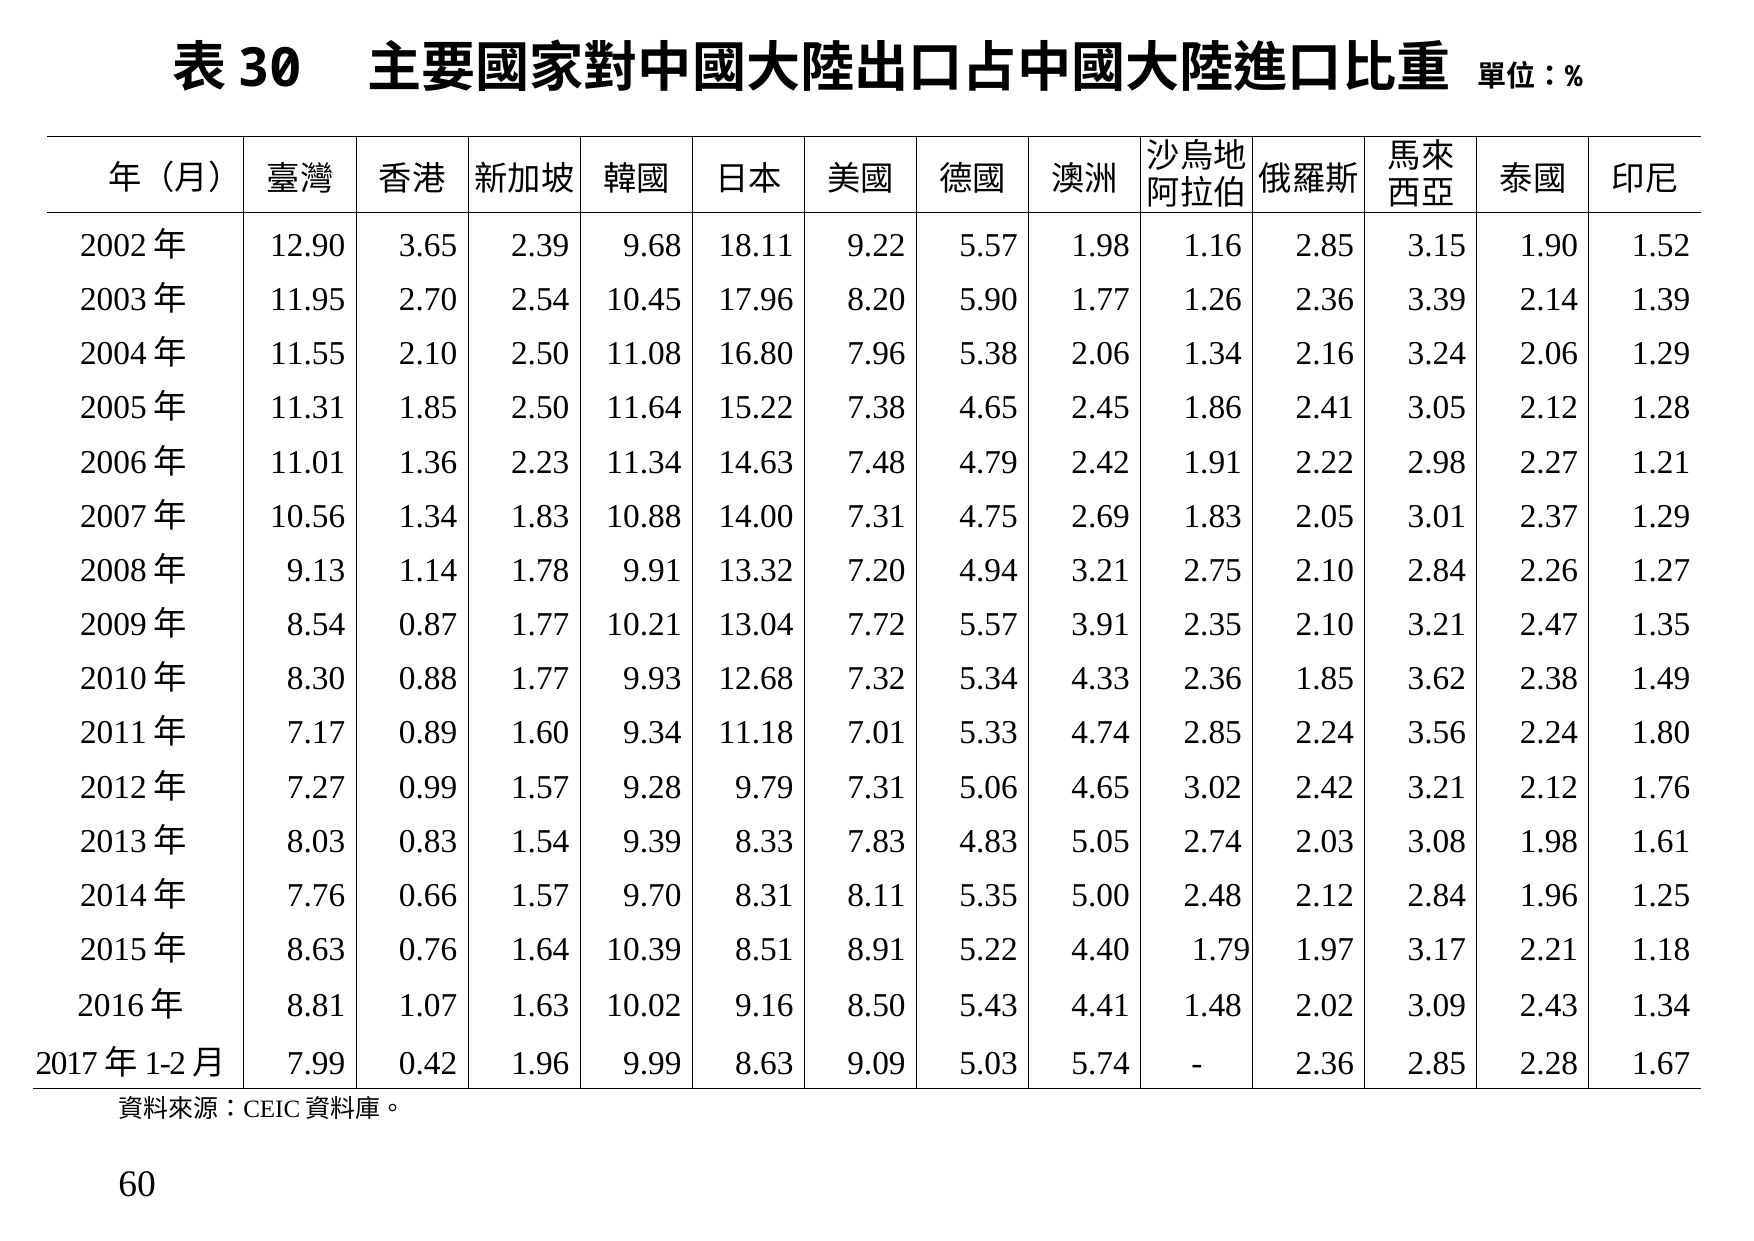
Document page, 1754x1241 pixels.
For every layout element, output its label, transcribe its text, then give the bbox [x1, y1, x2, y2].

table_cell 2.48 [1141, 863, 1252, 917]
table_cell 4.74 [1029, 701, 1140, 755]
table_cell 2.84 [1365, 538, 1476, 592]
table_cell 2.06 [1477, 321, 1588, 376]
table_cell 2.85 [1253, 213, 1364, 267]
table_cell 4.75 [917, 484, 1028, 538]
table_cell 2.12 [1253, 863, 1364, 917]
table_cell 8.51 [693, 917, 804, 971]
table_cell 1.83 [1141, 484, 1252, 538]
table_cell 11.95 [244, 267, 356, 321]
table_cell 15.22 [693, 376, 804, 430]
table_cell 2.69 [1029, 484, 1140, 538]
table_cell 3.62 [1365, 646, 1476, 701]
table_cell 7.38 [805, 376, 916, 430]
table_cell 1.57 [469, 863, 580, 917]
subtitle 表30 主要國家對中國大陸出口占中國大陸進口比重 單位：% [118, 24, 1636, 103]
table_cell 1.54 [469, 809, 580, 863]
table_cell 9.34 [581, 701, 692, 755]
table_cell 7.99 [244, 1030, 356, 1087]
table_cell 2.14 [1477, 267, 1588, 321]
table_cell 8.30 [244, 646, 356, 701]
table_cell 2.74 [1141, 809, 1252, 863]
table_cell 4.41 [1029, 971, 1140, 1029]
table_cell 7.17 [244, 701, 356, 755]
table_cell 14.00 [693, 484, 804, 538]
table_cell 0.83 [357, 809, 468, 863]
table_cell 2.22 [1253, 430, 1364, 484]
table_cell 2005年 [47, 376, 243, 430]
table_cell 9.16 [693, 971, 804, 1029]
table_cell 18.11 [693, 213, 804, 267]
table_cell 1.29 [1589, 484, 1701, 538]
table_cell 1.63 [469, 971, 580, 1029]
table_cell 5.35 [917, 863, 1028, 917]
table_cell 2.02 [1253, 971, 1364, 1029]
table_cell 1.85 [357, 376, 468, 430]
table_cell 2.28 [1477, 1030, 1588, 1087]
table_cell 0.42 [357, 1030, 468, 1087]
table_cell [33, 321, 47, 376]
table_cell 1.64 [469, 917, 580, 971]
table_cell 5.90 [917, 267, 1028, 321]
table_cell 0.66 [357, 863, 468, 917]
table_cell 1.14 [357, 538, 468, 592]
table_cell 2013年 [47, 809, 243, 863]
table_cell 1.79 [1141, 917, 1252, 971]
table_cell 1.77 [469, 592, 580, 646]
table_cell 3.05 [1365, 376, 1476, 430]
table_cell [33, 376, 47, 430]
table_cell 9.22 [805, 213, 916, 267]
table_cell 1.28 [1589, 376, 1701, 430]
table_cell 2006年 [47, 430, 243, 484]
table_cell 8.50 [805, 971, 916, 1029]
table_cell 2017年1-2月 [33, 1030, 243, 1087]
table_cell 2.26 [1477, 538, 1588, 592]
table_cell 3.65 [357, 213, 468, 267]
table_cell 1.96 [469, 1030, 580, 1087]
text 資料來源：CEIC資料庫。 [118, 1089, 1636, 1125]
table_cell 2016年 [33, 971, 243, 1029]
table_cell 2.36 [1141, 646, 1252, 701]
table_cell 1.61 [1589, 809, 1701, 863]
table_cell 2014年 [47, 863, 243, 917]
table_cell 4.40 [1029, 917, 1140, 971]
table_cell 12.90 [244, 213, 356, 267]
table_cell 7.32 [805, 646, 916, 701]
table_cell [33, 809, 47, 863]
table_cell 10.88 [581, 484, 692, 538]
table_cell 3.24 [1365, 321, 1476, 376]
table_cell 2.10 [1253, 592, 1364, 646]
table_cell 8.20 [805, 267, 916, 321]
table_cell 1.36 [357, 430, 468, 484]
table_cell 1.27 [1589, 538, 1701, 592]
table_cell 9.99 [581, 1030, 692, 1087]
table_cell 13.04 [693, 592, 804, 646]
table_cell 11.18 [693, 701, 804, 755]
table_cell 11.31 [244, 376, 356, 430]
table_cell - [1141, 1030, 1252, 1087]
table_cell 2009年 [47, 592, 243, 646]
table_cell 3.21 [1029, 538, 1140, 592]
table_cell 4.79 [917, 430, 1028, 484]
table_cell 3.09 [1365, 971, 1476, 1029]
table_cell 7.01 [805, 701, 916, 755]
table_cell 8.91 [805, 917, 916, 971]
table_cell 11.64 [581, 376, 692, 430]
table_cell 1.57 [469, 755, 580, 809]
table_cell 5.33 [917, 701, 1028, 755]
table_cell 2.16 [1253, 321, 1364, 376]
table_header 馬來 西亞 [1365, 137, 1476, 212]
table_header 印尼 [1589, 137, 1701, 212]
table_cell 9.68 [581, 213, 692, 267]
table_cell 0.76 [357, 917, 468, 971]
table_cell 10.02 [581, 971, 692, 1029]
table_cell 7.31 [805, 755, 916, 809]
table_cell 3.56 [1365, 701, 1476, 755]
table_header 新加坡 [469, 137, 580, 212]
table_header 美國 [805, 137, 916, 212]
table_cell 5.06 [917, 755, 1028, 809]
table_cell 1.25 [1589, 863, 1701, 917]
table_cell 5.00 [1029, 863, 1140, 917]
table_cell 7.27 [244, 755, 356, 809]
table_cell [33, 212, 47, 267]
table_cell 2.42 [1253, 755, 1364, 809]
table_cell 2.03 [1253, 809, 1364, 863]
table_cell 9.13 [244, 538, 356, 592]
table_cell 1.18 [1589, 917, 1701, 971]
table_cell 9.79 [693, 755, 804, 809]
table_cell 11.01 [244, 430, 356, 484]
table_header 年（月） [47, 137, 243, 212]
table_cell 1.78 [469, 538, 580, 592]
table_cell 8.33 [693, 809, 804, 863]
table_cell 7.31 [805, 484, 916, 538]
table_cell 2.85 [1141, 701, 1252, 755]
table_cell 7.72 [805, 592, 916, 646]
table_cell 7.96 [805, 321, 916, 376]
table_cell 1.91 [1141, 430, 1252, 484]
table_cell 4.65 [1029, 755, 1140, 809]
table_cell 2.36 [1253, 1030, 1364, 1087]
table_cell 1.07 [357, 971, 468, 1029]
table_cell 2.37 [1477, 484, 1588, 538]
table_cell 2.05 [1253, 484, 1364, 538]
table_cell 2.54 [469, 267, 580, 321]
table_cell 2.39 [469, 213, 580, 267]
table_cell 4.94 [917, 538, 1028, 592]
table_cell [33, 701, 47, 755]
table_cell 9.09 [805, 1030, 916, 1087]
table_cell 2.50 [469, 321, 580, 376]
table_cell 5.43 [917, 971, 1028, 1029]
table_cell 3.21 [1365, 592, 1476, 646]
table_cell 13.32 [693, 538, 804, 592]
table_cell 1.49 [1589, 646, 1701, 701]
table_cell 1.85 [1253, 646, 1364, 701]
table_cell 2.85 [1365, 1030, 1476, 1087]
table_header 臺灣 [244, 137, 356, 212]
table_cell 0.99 [357, 755, 468, 809]
table_cell 1.26 [1141, 267, 1252, 321]
table_cell 1.96 [1477, 863, 1588, 917]
table_cell 2.42 [1029, 430, 1140, 484]
table_cell 3.08 [1365, 809, 1476, 863]
table_cell 5.57 [917, 592, 1028, 646]
table_cell 3.17 [1365, 917, 1476, 971]
table_cell 2.24 [1253, 701, 1364, 755]
table_cell [33, 646, 47, 701]
table_cell 9.39 [581, 809, 692, 863]
table_cell 3.02 [1141, 755, 1252, 809]
table_cell 2.98 [1365, 430, 1476, 484]
table_header 沙烏地阿拉伯 [1141, 137, 1252, 212]
table_cell 5.74 [1029, 1030, 1140, 1087]
table_cell 10.45 [581, 267, 692, 321]
table_cell 7.20 [805, 538, 916, 592]
table_cell 2010年 [47, 646, 243, 701]
table_cell 14.63 [693, 430, 804, 484]
table_header 韓國 [581, 137, 692, 212]
table_cell 1.16 [1141, 213, 1252, 267]
table_cell 3.39 [1365, 267, 1476, 321]
table_cell 1.52 [1589, 213, 1701, 267]
table_cell 2.38 [1477, 646, 1588, 701]
table_cell 1.98 [1477, 809, 1588, 863]
table_cell 5.22 [917, 917, 1028, 971]
table_cell 1.80 [1589, 701, 1701, 755]
table_cell 8.81 [244, 971, 356, 1029]
table_header 日本 [693, 137, 804, 212]
table_cell 8.63 [693, 1030, 804, 1087]
table_cell 1.39 [1589, 267, 1701, 321]
table_cell 1.83 [469, 484, 580, 538]
table_cell 9.28 [581, 755, 692, 809]
table_cell 2.43 [1477, 971, 1588, 1029]
table_cell 2.27 [1477, 430, 1588, 484]
table_cell 12.68 [693, 646, 804, 701]
table_cell [33, 484, 47, 538]
table_cell 2007年 [47, 484, 243, 538]
table_cell 10.39 [581, 917, 692, 971]
table_cell 1.34 [1141, 321, 1252, 376]
table_cell 1.77 [469, 646, 580, 701]
table_cell 3.91 [1029, 592, 1140, 646]
table_cell 7.76 [244, 863, 356, 917]
table_cell [33, 863, 47, 917]
table_cell 10.21 [581, 592, 692, 646]
table_cell 1.34 [1589, 971, 1701, 1029]
table_cell [33, 267, 47, 321]
table_cell 2003年 [47, 267, 243, 321]
table_cell 11.34 [581, 430, 692, 484]
table_cell 2012年 [47, 755, 243, 809]
table_cell 17.96 [693, 267, 804, 321]
table_cell 2.06 [1029, 321, 1140, 376]
table_cell 1.34 [357, 484, 468, 538]
table_cell 1.67 [1589, 1030, 1701, 1087]
table_cell 2.75 [1141, 538, 1252, 592]
table_cell 9.93 [581, 646, 692, 701]
table_cell 2.21 [1477, 917, 1588, 971]
table_cell 1.48 [1141, 971, 1252, 1029]
table_cell 8.54 [244, 592, 356, 646]
table_header 澳洲 [1029, 137, 1140, 212]
table_cell 4.33 [1029, 646, 1140, 701]
table_cell 7.48 [805, 430, 916, 484]
table_cell 2002年 [47, 213, 243, 267]
table_cell [33, 430, 47, 484]
table_cell 2.84 [1365, 863, 1476, 917]
table_cell 1.76 [1589, 755, 1701, 809]
table_cell [33, 917, 47, 971]
table_cell 2.12 [1477, 376, 1588, 430]
table_cell 1.29 [1589, 321, 1701, 376]
table_cell 2.23 [469, 430, 580, 484]
table_cell 5.03 [917, 1030, 1028, 1087]
table_cell 0.87 [357, 592, 468, 646]
table_cell 2.12 [1477, 755, 1588, 809]
table_cell 9.70 [581, 863, 692, 917]
table_cell 2.35 [1141, 592, 1252, 646]
table_cell 1.97 [1253, 917, 1364, 971]
table_cell 2.41 [1253, 376, 1364, 430]
table_cell 2.47 [1477, 592, 1588, 646]
table_cell 8.63 [244, 917, 356, 971]
table_cell 2.10 [357, 321, 468, 376]
table_cell 3.01 [1365, 484, 1476, 538]
table_cell 1.35 [1589, 592, 1701, 646]
table_cell 0.88 [357, 646, 468, 701]
table_cell 2.70 [357, 267, 468, 321]
table_header 泰國 [1477, 137, 1588, 212]
table_cell 1.98 [1029, 213, 1140, 267]
table_cell 4.65 [917, 376, 1028, 430]
table_cell 5.34 [917, 646, 1028, 701]
table_cell 7.83 [805, 809, 916, 863]
table_header 俄羅斯 [1253, 137, 1364, 212]
table_cell 2.50 [469, 376, 580, 430]
table_cell 2.10 [1253, 538, 1364, 592]
table_cell 1.60 [469, 701, 580, 755]
table_cell 11.55 [244, 321, 356, 376]
table_cell 2008年 [47, 538, 243, 592]
table_header 香港 [357, 137, 468, 212]
table_cell 2.24 [1477, 701, 1588, 755]
table_cell 2.45 [1029, 376, 1140, 430]
table_cell 1.77 [1029, 267, 1140, 321]
table_cell [33, 592, 47, 646]
table_cell 11.08 [581, 321, 692, 376]
table_cell [33, 538, 47, 592]
table_cell 8.03 [244, 809, 356, 863]
table_header [33, 136, 47, 212]
table_cell 5.38 [917, 321, 1028, 376]
table_cell 16.80 [693, 321, 804, 376]
table_cell 3.15 [1365, 213, 1476, 267]
table_cell 8.11 [805, 863, 916, 917]
table_cell 10.56 [244, 484, 356, 538]
table_cell 0.89 [357, 701, 468, 755]
table_cell 4.83 [917, 809, 1028, 863]
table_cell 3.21 [1365, 755, 1476, 809]
table_cell 1.21 [1589, 430, 1701, 484]
table_cell 2015年 [47, 917, 243, 971]
table_cell 1.86 [1141, 376, 1252, 430]
table_cell 5.57 [917, 213, 1028, 267]
table_cell 2011年 [47, 701, 243, 755]
table_cell 2004年 [47, 321, 243, 376]
table_cell 2.36 [1253, 267, 1364, 321]
table_cell 9.91 [581, 538, 692, 592]
table_cell 5.05 [1029, 809, 1140, 863]
table_cell 1.90 [1477, 213, 1588, 267]
table_header 德國 [917, 137, 1028, 212]
table_cell 8.31 [693, 863, 804, 917]
table_cell [33, 755, 47, 809]
